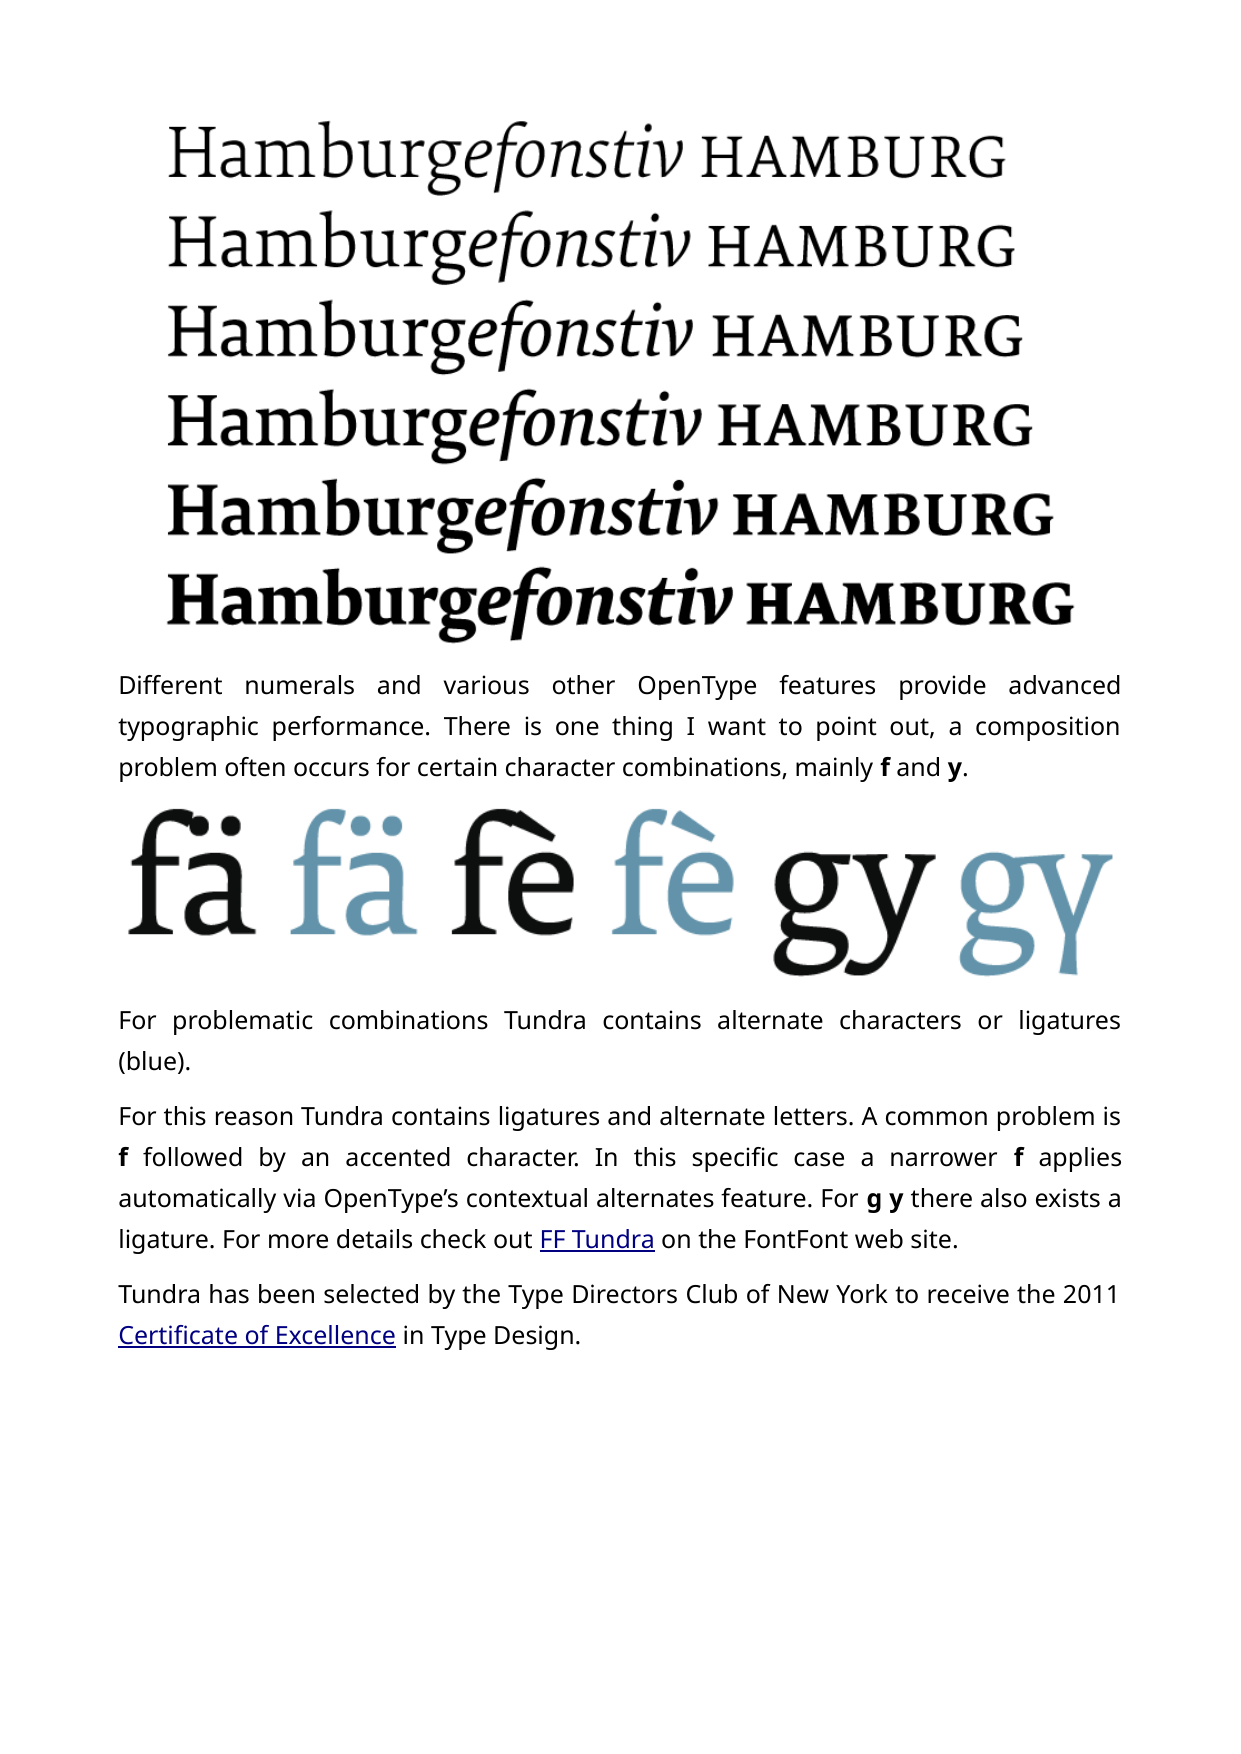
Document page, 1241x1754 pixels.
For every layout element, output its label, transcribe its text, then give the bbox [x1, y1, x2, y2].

picture [118, 118, 1119, 647]
text For problematic combinations Tundra contains alternate characters or ligatures (blue). [118, 1003, 1122, 1077]
text Different numerals and various other OpenType features provide advanced typographic performance. There is one thing I want to point out, a composition problem often occurs for certain character combinations, mainly f and y. [118, 668, 1122, 783]
text Tundra has been selected by the Type Directors Club of New York to receive the 2011 Certificate of Excellence in Type Design. [118, 1277, 1122, 1352]
text For this reason Tundra contains ligatures and alternate letters. A common problem is f followed by an accented character. In this specific case a narrower f applies automatically via OpenType’s contextual alternates feature. For g y there also exists a ligature. For more details check out FF Tundra on the FontFont web site. [118, 1099, 1122, 1255]
picture [118, 804, 1119, 982]
